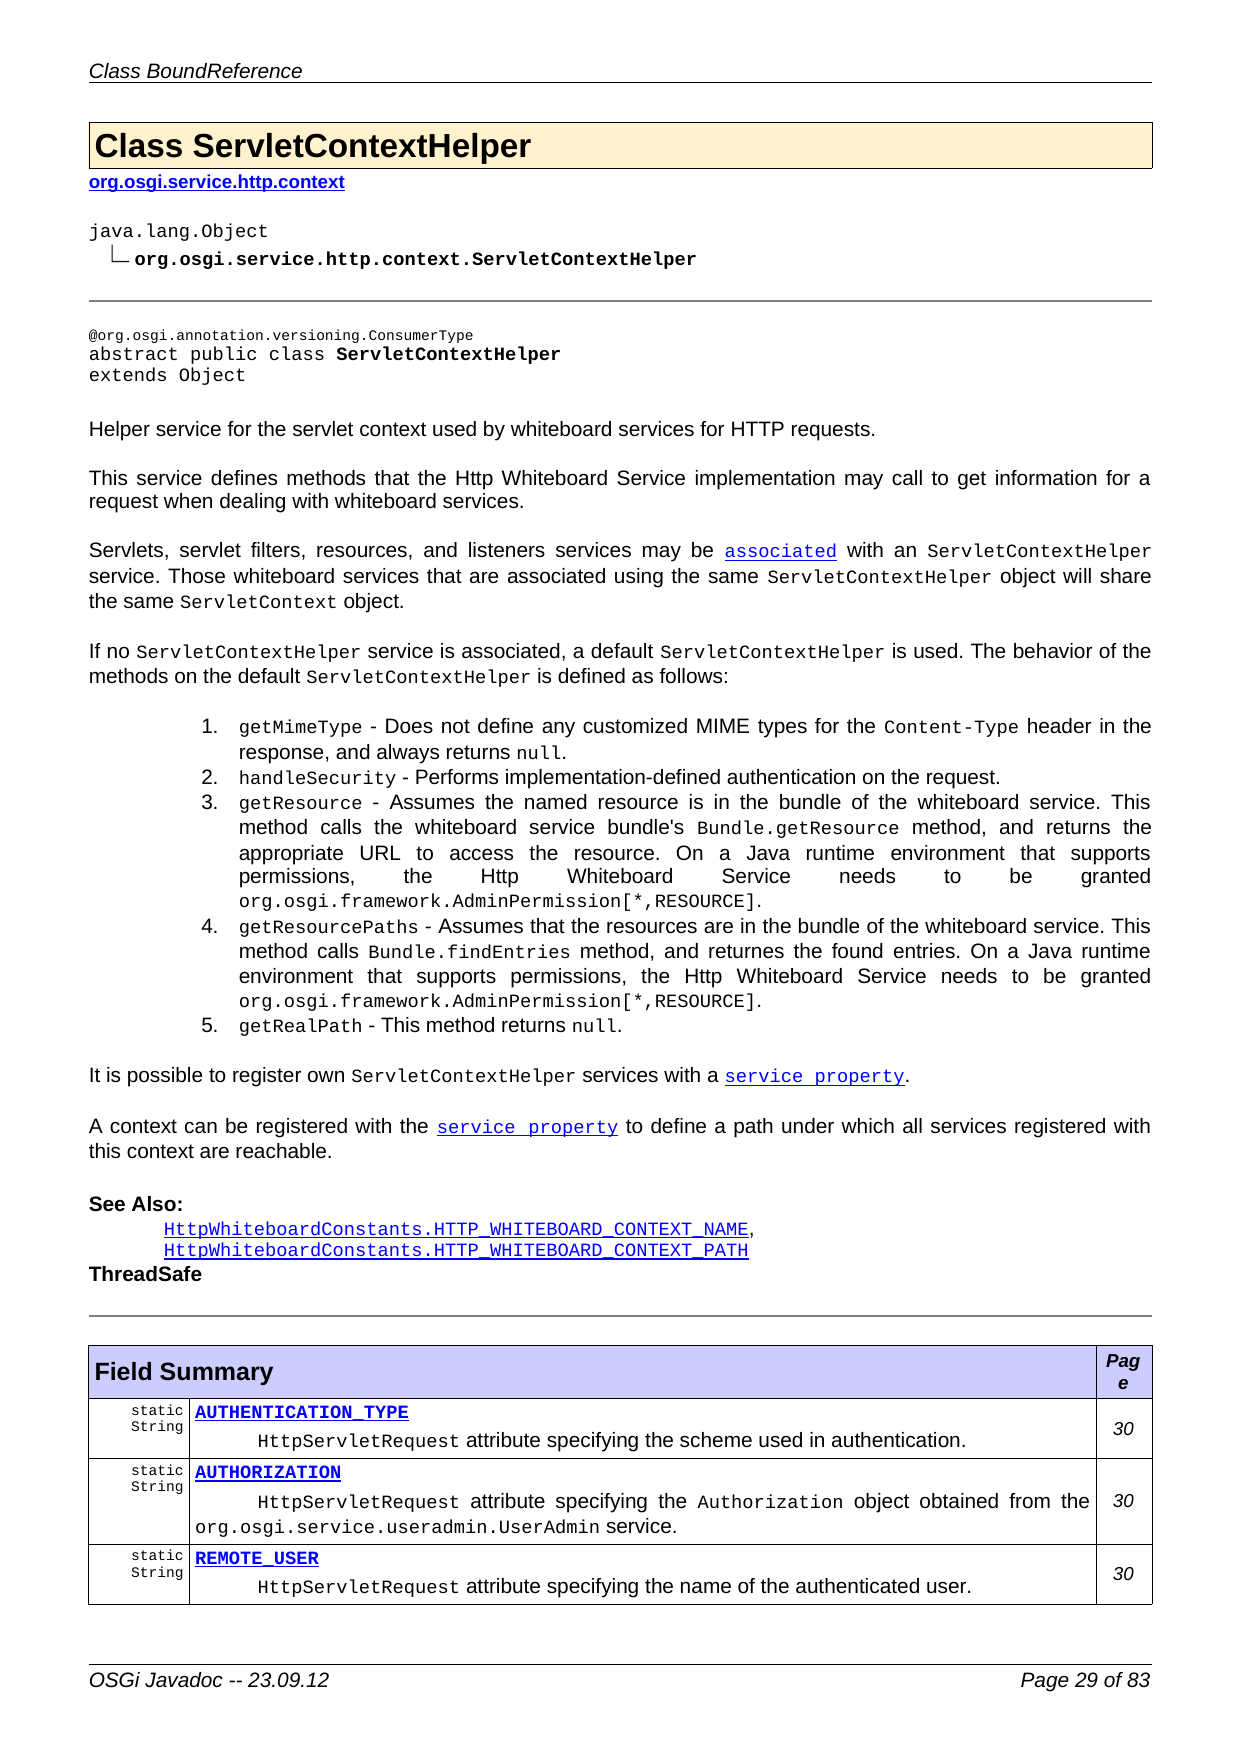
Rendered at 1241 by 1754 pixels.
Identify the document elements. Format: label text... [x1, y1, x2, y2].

text See Also: [88, 1192, 1152, 1216]
text extends Object [88, 366, 1152, 387]
text If no ServletContextHelper service is associated, a default ServletContextHelper is used. The behavior of the methods on the default ServletContextHelper is defined as follows: [88, 639, 1152, 689]
text HttpWhiteboardConstants.HTTP_WHITEBOARD_CONTEXT_NAME, HttpWhiteboardConstants.HTTP_WHITEBOARD_CONTEXT_PATH [163, 1216, 1152, 1262]
text ThreadSafe [88, 1262, 1152, 1286]
picture [111, 243, 135, 266]
table_cell static String [89, 1459, 189, 1544]
table_header Field Summary [89, 1346, 1096, 1398]
text org.osgi.service.http.context [88, 171, 1152, 193]
list getRealPath - This method returns null. [201, 1013, 1152, 1038]
table_cell static String [89, 1545, 189, 1604]
text Servlets, servlet filters, resources, and listeners services may be associated with an ServletContextHelper service. Those whiteboard services that are associated using the same ServletContextHelper object will share the same ServletContext object. [88, 538, 1152, 614]
table_cell 29 [1097, 1399, 1152, 1458]
text Helper service for the servlet context used by whiteboard services for HTTP requests. [88, 416, 1152, 440]
list handleSecurity - Performs implementation-defined authentication on the request. [201, 765, 1152, 790]
table_header Page [1097, 1346, 1152, 1398]
list getResource - Assumes the named resource is in the bundle of the whiteboard service. This method calls the whiteboard service bundle's Bundle.getResource method, and returns the appropriate URL to access the resource. On a Java runtime environment that supports permissions, the Http Whiteboard Service needs to be granted org.osgi.framework.AdminPermission[*,RESOURCE]. [201, 790, 1152, 913]
text @org.osgi.annotation.versioning.ConsumerType abstract public class ServletContextHelper [88, 328, 1152, 366]
list getMimeType - Does not define any customized MIME types for the Content-Type header in the response, and always returns null. [201, 714, 1152, 765]
text This service defines methods that the Http Whiteboard Service implementation may call to get information for a request when dealing with whiteboard services. [88, 465, 1152, 513]
text org.osgi.service.http.context.ServletContextHelper [88, 243, 1152, 271]
subtitle Class ServletContextHelper [90, 123, 1152, 168]
table_cell 29 [1097, 1459, 1152, 1544]
table_cell 29 [1097, 1545, 1152, 1604]
table_cell AUTHORIZATION HttpServletRequest attribute specifying the Authorization object obtained from the org.osgi.service.useradmin.UserAdmin service. [190, 1459, 1096, 1544]
table_cell static String [89, 1399, 189, 1458]
text A context can be registered with the service property to define a path under which all services registered with this context are reachable. [88, 1113, 1152, 1163]
list getResourcePaths - Assumes that the resources are in the bundle of the whiteboard service. This method calls Bundle.findEntries method, and returnes the found entries. On a Java runtime environment that supports permissions, the Http Whiteboard Service needs to be granted org.osgi.framework.AdminPermission[*,RESOURCE]. [201, 913, 1152, 1013]
table_cell AUTHENTICATION_TYPE HttpServletRequest attribute specifying the scheme used in authentication. [190, 1399, 1096, 1458]
text It is possible to register own ServletContextHelper services with a service property. [88, 1063, 1152, 1088]
text java.lang.Object [88, 222, 1152, 243]
table_cell REMOTE_USER HttpServletRequest attribute specifying the name of the authenticated user. [190, 1545, 1096, 1604]
